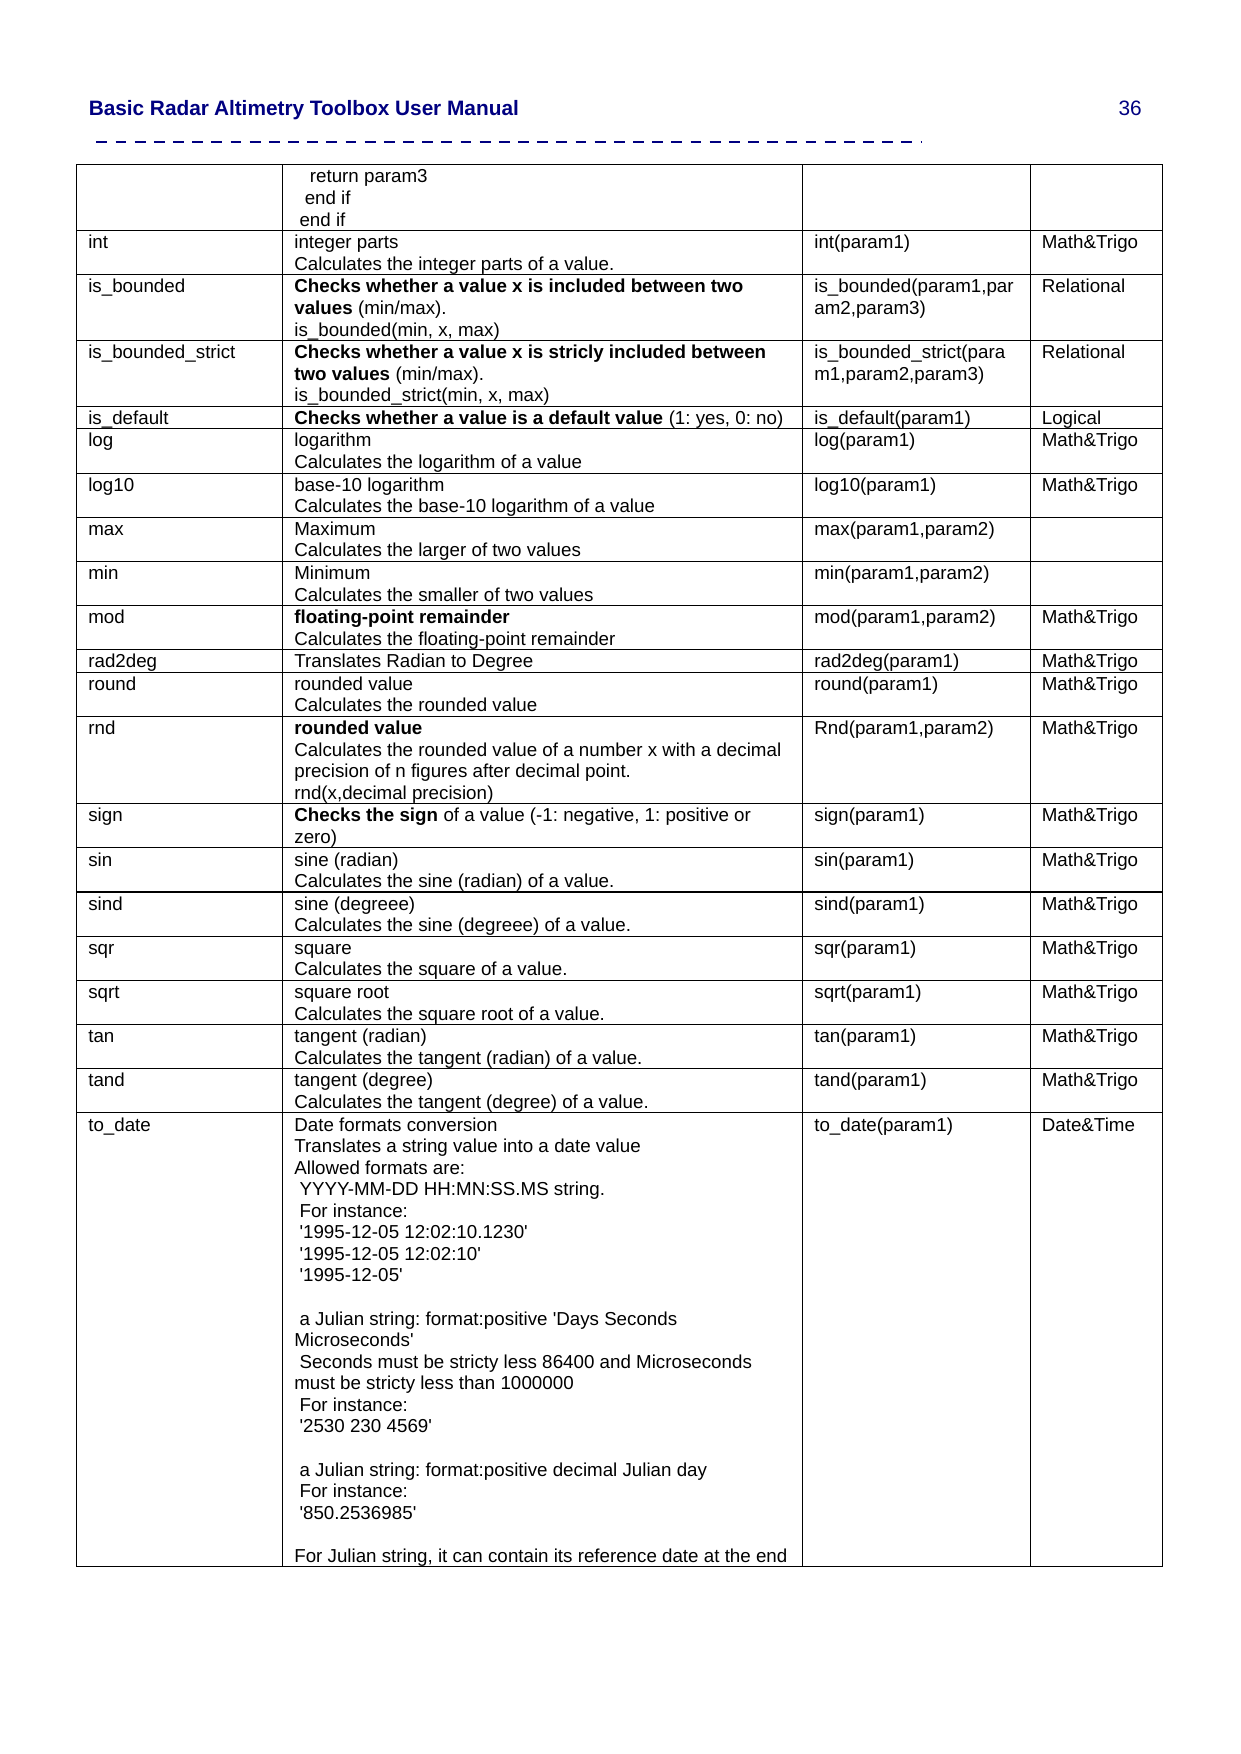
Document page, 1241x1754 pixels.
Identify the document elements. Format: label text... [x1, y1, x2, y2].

table_cell Logical [1031, 407, 1162, 428]
table_cell Math&Trigo [1031, 981, 1162, 1024]
table_cell Checks whether a value x is included between two values (min/max). is_bounded(min, x, max) [283, 275, 802, 340]
table_cell Math&Trigo [1031, 893, 1162, 936]
table_cell Math&Trigo [1031, 606, 1162, 649]
table_cell Math&Trigo [1031, 673, 1162, 716]
table_cell Math&Trigo [1031, 474, 1162, 517]
table_cell Rnd(param1,param2) [803, 717, 1030, 803]
table_cell rounded value Calculates the rounded value [283, 673, 802, 716]
table_cell tan [77, 1025, 282, 1068]
table_cell sin [77, 848, 282, 891]
table_cell square root Calculates the square root of a value. [283, 981, 802, 1024]
table_cell Math&Trigo [1031, 1069, 1162, 1112]
table_cell Math&Trigo [1031, 717, 1162, 803]
table_cell is_bounded_strict(param1,param2,param3) [803, 341, 1030, 406]
table_cell sind(param1) [803, 893, 1030, 936]
table_cell min(param1,param2) [803, 562, 1030, 605]
table_cell square Calculates the square of a value. [283, 937, 802, 980]
table_cell max [77, 518, 282, 561]
table_cell Relational [1031, 275, 1162, 340]
table_cell tand [77, 1069, 282, 1112]
table_cell Minimum Calculates the smaller of two values [283, 562, 802, 605]
table_cell max(param1,param2) [803, 518, 1030, 561]
table_cell Math&Trigo [1031, 848, 1162, 891]
table_cell [1031, 518, 1162, 561]
table_cell log(param1) [803, 429, 1030, 472]
table_cell integer parts Calculates the integer parts of a value. [283, 231, 802, 274]
table_cell rounded value Calculates the rounded value of a number x with a decimal precision of n figures after decimal point. rnd(x,decimal precision) [283, 717, 802, 803]
table_cell log [77, 429, 282, 472]
table_cell [1031, 562, 1162, 605]
table_cell floating-point remainder Calculates the floating-point remainder [283, 606, 802, 649]
table_cell sine (degreee) Calculates the sine (degreee) of a value. [283, 893, 802, 936]
table_cell sqr(param1) [803, 937, 1030, 980]
table_cell Math&Trigo [1031, 429, 1162, 472]
table_cell rnd [77, 717, 282, 803]
table_cell [1031, 165, 1162, 230]
table_cell to_date [77, 1113, 282, 1566]
table_cell Translates Radian to Degree [283, 650, 802, 672]
table_cell is_bounded_strict [77, 341, 282, 406]
table_cell sign [77, 804, 282, 847]
table_cell Relational [1031, 341, 1162, 406]
table_cell tangent (radian) Calculates the tangent (radian) of a value. [283, 1025, 802, 1068]
table_cell tangent (degree) Calculates the tangent (degree) of a value. [283, 1069, 802, 1112]
table_cell min [77, 562, 282, 605]
table_cell tan(param1) [803, 1025, 1030, 1068]
table_cell base-10 logarithm Calculates the base-10 logarithm of a value [283, 474, 802, 517]
table_cell Date formats conversion Translates a string value into a date value Allowed formats are: YYYY-MM-DD HH:MN:SS.MS string. For instance: '1995-12-05 12:02:10.1230' '1995-12-05 12:02:10' '1995-12-05' a Julian string: format:positive 'Days Seconds Microseconds' Seconds must be stricty less 86400 and Microseconds must be stricty less than 1000000 For instance: '2530 230 4569' a Julian string: format:positive decimal Julian day For instance: '850.2536985' For Julian string, it can contain its reference date at the end [283, 1113, 802, 1566]
table_cell sqr [77, 937, 282, 980]
table_cell sqrt [77, 981, 282, 1024]
table_cell Math&Trigo [1031, 231, 1162, 274]
table_cell Checks whether a value x is stricly included between two values (min/max). is_bounded_strict(min, x, max) [283, 341, 802, 406]
table_cell sind [77, 893, 282, 936]
table_cell is_bounded(param1,param2,param3) [803, 275, 1030, 340]
table_cell to_date(param1) [803, 1113, 1030, 1566]
table_cell mod(param1,param2) [803, 606, 1030, 649]
table_cell mod [77, 606, 282, 649]
table_cell logarithm Calculates the logarithm of a value [283, 429, 802, 472]
table_cell Date&Time [1031, 1113, 1162, 1566]
table_cell sqrt(param1) [803, 981, 1030, 1024]
table_cell Checks the sign of a value (-1: negative, 1: positive or zero) [283, 804, 802, 847]
table_cell Math&Trigo [1031, 650, 1162, 672]
table_cell is_default(param1) [803, 407, 1030, 428]
table_cell Math&Trigo [1031, 1025, 1162, 1068]
table_cell return param3 end if end if [283, 165, 802, 230]
table_cell Math&Trigo [1031, 937, 1162, 980]
table_cell Maximum Calculates the larger of two values [283, 518, 802, 561]
table_cell int [77, 231, 282, 274]
table_cell Math&Trigo [1031, 804, 1162, 847]
table_cell log10(param1) [803, 474, 1030, 517]
table_cell round [77, 673, 282, 716]
table_cell is_bounded [77, 275, 282, 340]
table_cell sin(param1) [803, 848, 1030, 891]
table_cell tand(param1) [803, 1069, 1030, 1112]
table_cell round(param1) [803, 673, 1030, 716]
table_cell [803, 165, 1030, 230]
table_cell is_default [77, 407, 282, 428]
table_cell sine (radian) Calculates the sine (radian) of a value. [283, 848, 802, 891]
table_cell log10 [77, 474, 282, 517]
table_cell rad2deg(param1) [803, 650, 1030, 672]
table_cell int(param1) [803, 231, 1030, 274]
table_cell [77, 165, 282, 230]
table_cell Checks whether a value is a default value (1: yes, 0: no) [283, 407, 802, 428]
table_cell sign(param1) [803, 804, 1030, 847]
table_cell rad2deg [77, 650, 282, 672]
